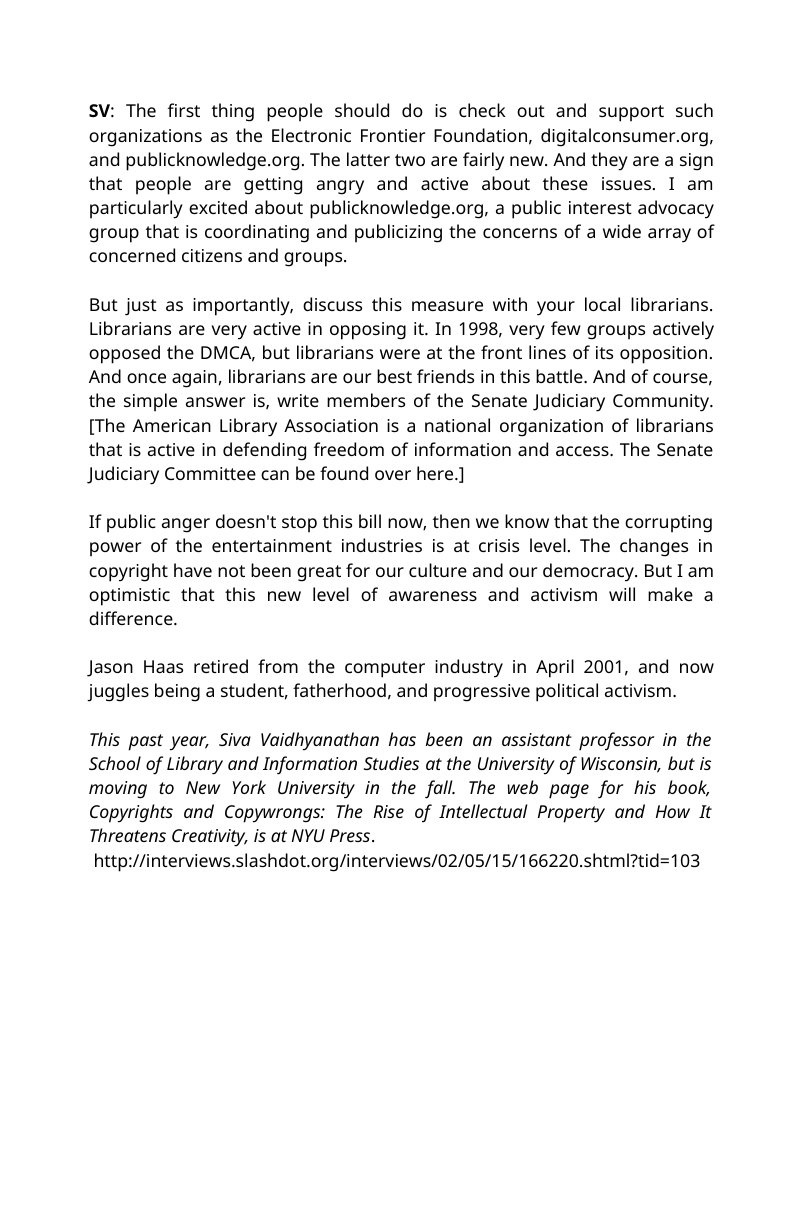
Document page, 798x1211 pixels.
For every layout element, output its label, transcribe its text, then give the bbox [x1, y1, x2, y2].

text Jason Haas retired from the computer industry in April 2001, and now juggles being a student, fatherhood, and progressive political activism. [89, 655, 715, 703]
text If public anger doesn't stop this bill now, then we know that the corrupting power of the entertainment industries is at crisis level. The changes in copyright have not been great for our culture and our democracy. But I am optimistic that this new level of awareness and activism will make a difference. [89, 510, 715, 631]
text This past year, Siva Vaidhyanathan has been an assistant professor in the School of Library and Information Studies at the University of Wisconsin, but is moving to New York University in the fall. The web page for his book, Copyrights and Copywrongs: The Rise of Intellectual Property and How It Threatens Creativity, is at NYU Press. [89, 727, 715, 848]
text SV: The first thing people should do is check out and support such organizations as the Electronic Frontier Foundation, digitalconsumer.org, and publicknowledge.org. The latter two are fairly new. And they are a sign that people are getting angry and active about these issues. I am particularly excited about publicknowledge.org, a public interest advocacy group that is coordinating and publicizing the concerns of a wide array of concerned citizens and groups. [89, 99, 715, 268]
text But just as importantly, discuss this measure with your local librarians. Librarians are very active in opposing it. In 1998, very few groups actively opposed the DMCA, but librarians were at the front lines of its opposition. And once again, librarians are our best friends in this battle. And of course, the simple answer is, write members of the Senate Judiciary Community. [The American Library Association is a national organization of librarians that is active in defending freedom of information and access. The Senate Judiciary Committee can be found over here.] [89, 292, 715, 486]
text http://interviews.slashdot.org/interviews/02/05/15/166220.shtml?tid=103 [89, 848, 715, 872]
